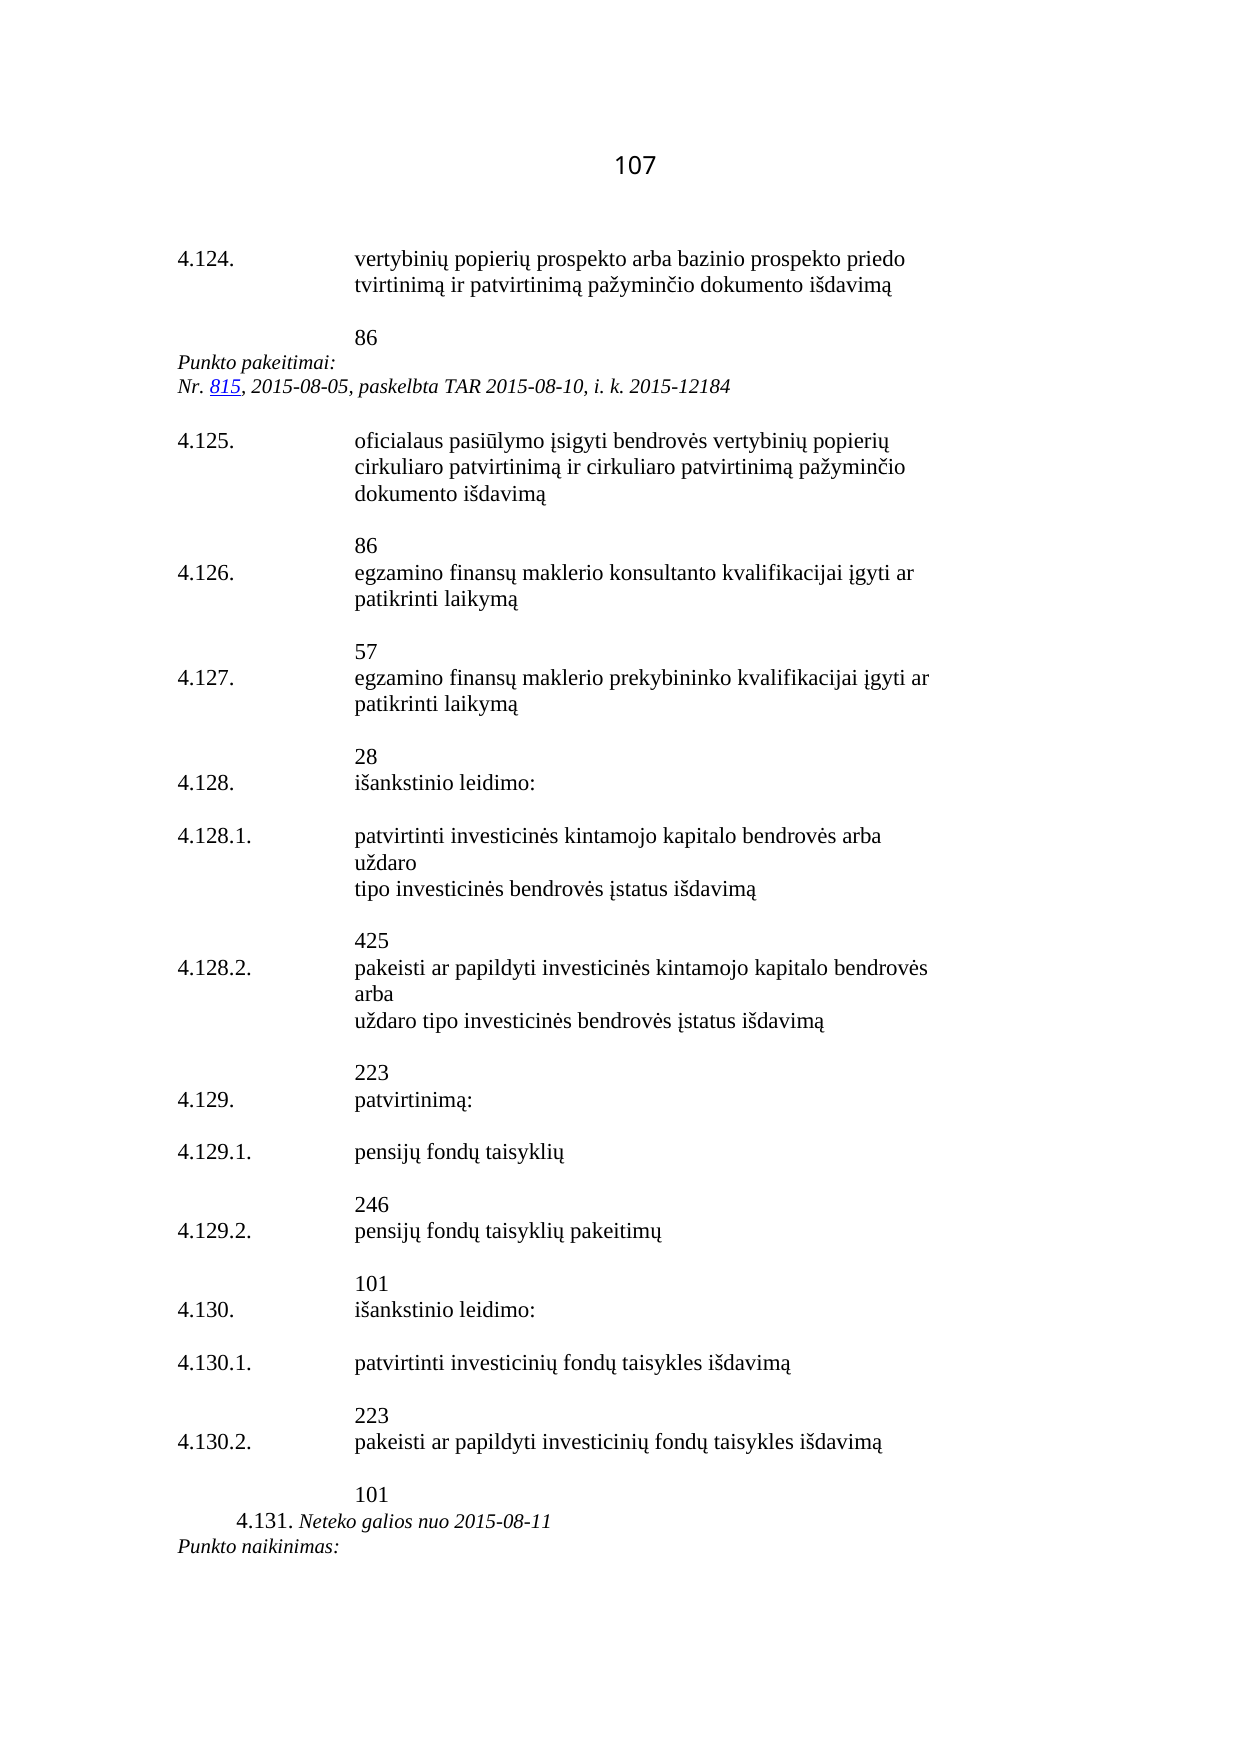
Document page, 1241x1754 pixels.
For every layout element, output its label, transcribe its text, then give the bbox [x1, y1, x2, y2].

text cirkuliaro patvirtinimą ir cirkuliaro patvirtinimą pažyminčio [354, 453, 945, 479]
text 4.129. patvirtinimą: [177, 1086, 945, 1138]
text 4.128. išankstinio leidimo: [177, 769, 945, 822]
text 4.131. Neteko galios nuo 2015-08-11 [177, 1507, 1093, 1534]
text 4.128.1. patvirtinti investicinės kintamojo kapitalo bendrovės arba uždaro [177, 822, 945, 875]
text 4.127. egzamino finansų maklerio prekybininko kvalifikacijai įgyti ar [177, 664, 945, 690]
text 4.130. išankstinio leidimo: [177, 1297, 945, 1349]
text 4.129.2. pensijų fondų taisyklių pakeitimų 101 [177, 1217, 945, 1297]
text uždaro tipo investicinės bendrovės įstatus išdavimą 223 [354, 1007, 945, 1086]
text tvirtinimą ir patvirtinimą pažyminčio dokumento išdavimą 86 [354, 271, 945, 350]
text 4.130.1. patvirtinti investicinių fondų taisykles išdavimą 223 [177, 1349, 945, 1428]
text 4.128.2. pakeisti ar papildyti investicinės kintamojo kapitalo bendrovės arba [177, 954, 945, 1007]
text 4.125. oficialaus pasiūlymo įsigyti bendrovės vertybinių popierių [177, 427, 945, 453]
text Nr. 815, 2015-08-05, paskelbta TAR 2015-08-10, i. k. 2015-12184 [177, 374, 1093, 398]
text Punkto naikinimas: [177, 1534, 1093, 1558]
text tipo investicinės bendrovės įstatus išdavimą 425 [354, 875, 945, 954]
text Punkto pakeitimai: [177, 350, 1093, 374]
text 4.130.2. pakeisti ar papildyti investicinių fondų taisykles išdavimą 101 [177, 1428, 945, 1507]
text patikrinti laikymą 57 [354, 585, 945, 664]
text 4.126. egzamino finansų maklerio konsultanto kvalifikacijai įgyti ar [177, 559, 945, 585]
text 4.124. vertybinių popierių prospekto arba bazinio prospekto priedo [177, 244, 945, 271]
text dokumento išdavimą 86 [354, 479, 945, 559]
text patikrinti laikymą 28 [354, 690, 945, 769]
text 4.129.1. pensijų fondų taisyklių 246 [177, 1138, 945, 1217]
